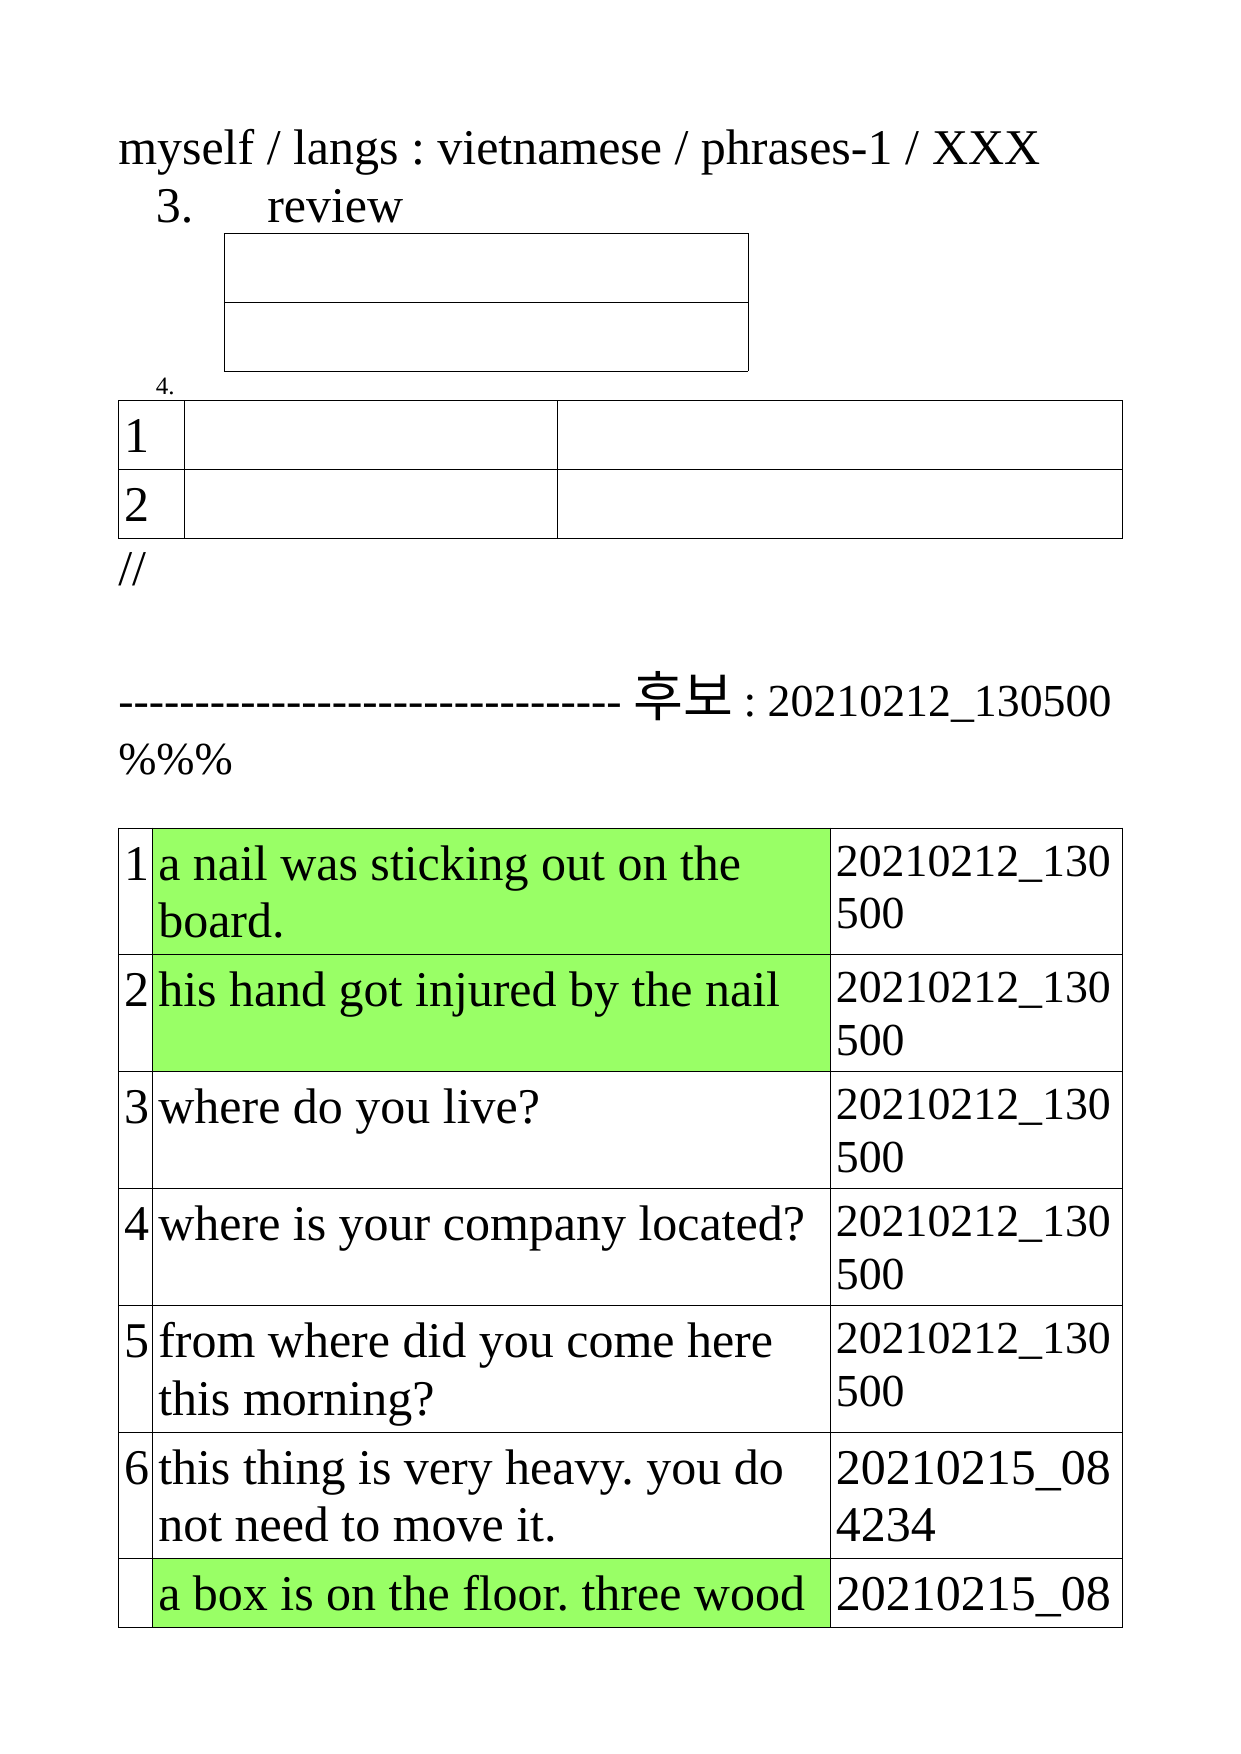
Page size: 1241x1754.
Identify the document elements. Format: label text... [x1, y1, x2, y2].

table_header a nail was sticking out on the board. [153, 829, 830, 954]
table_cell his hand got injured by the nail [153, 955, 830, 1071]
table_header 1 [119, 829, 152, 954]
table_header 1 [119, 401, 184, 469]
table_cell from where did you come here this morning? [153, 1306, 830, 1432]
table_cell [185, 470, 557, 538]
table_cell where is your company located? [153, 1189, 830, 1305]
table_cell 20210215_084234 [831, 1433, 1122, 1558]
text %%% [118, 732, 1122, 784]
table_cell 20210212_130500 [831, 1189, 1122, 1305]
table_cell 20210212_130500 [831, 1306, 1122, 1432]
table_cell [119, 1559, 152, 1627]
list review [156, 176, 1122, 233]
table_header [185, 401, 557, 469]
table_cell this thing is very heavy. you do not need to move it. [153, 1433, 830, 1558]
table_cell [225, 303, 748, 371]
table_header [558, 401, 1122, 469]
table_cell 4 [119, 1189, 152, 1305]
table_header [225, 234, 748, 302]
table_cell 20210212_130500 [831, 955, 1122, 1071]
table_cell a box is on the floor. three wood [153, 1559, 830, 1627]
table_cell 5 [119, 1306, 152, 1432]
table_cell 3 [119, 1072, 152, 1188]
table_cell 2 [119, 470, 184, 538]
table_header 20210212_130500 [831, 829, 1122, 954]
table_cell 20210212_130500 [831, 1072, 1122, 1188]
table_cell 2 [119, 955, 152, 1071]
table_cell [558, 470, 1122, 538]
table_cell 20210215_08 [831, 1559, 1122, 1627]
text myself / langs : vietnamese / phrases-1 / XXX [118, 118, 1122, 176]
table_cell 6 [119, 1433, 152, 1558]
text --------------------------------- 후보 : 20210212_130500 [118, 653, 1122, 732]
text // [118, 539, 1122, 596]
table_cell where do you live? [153, 1072, 830, 1188]
